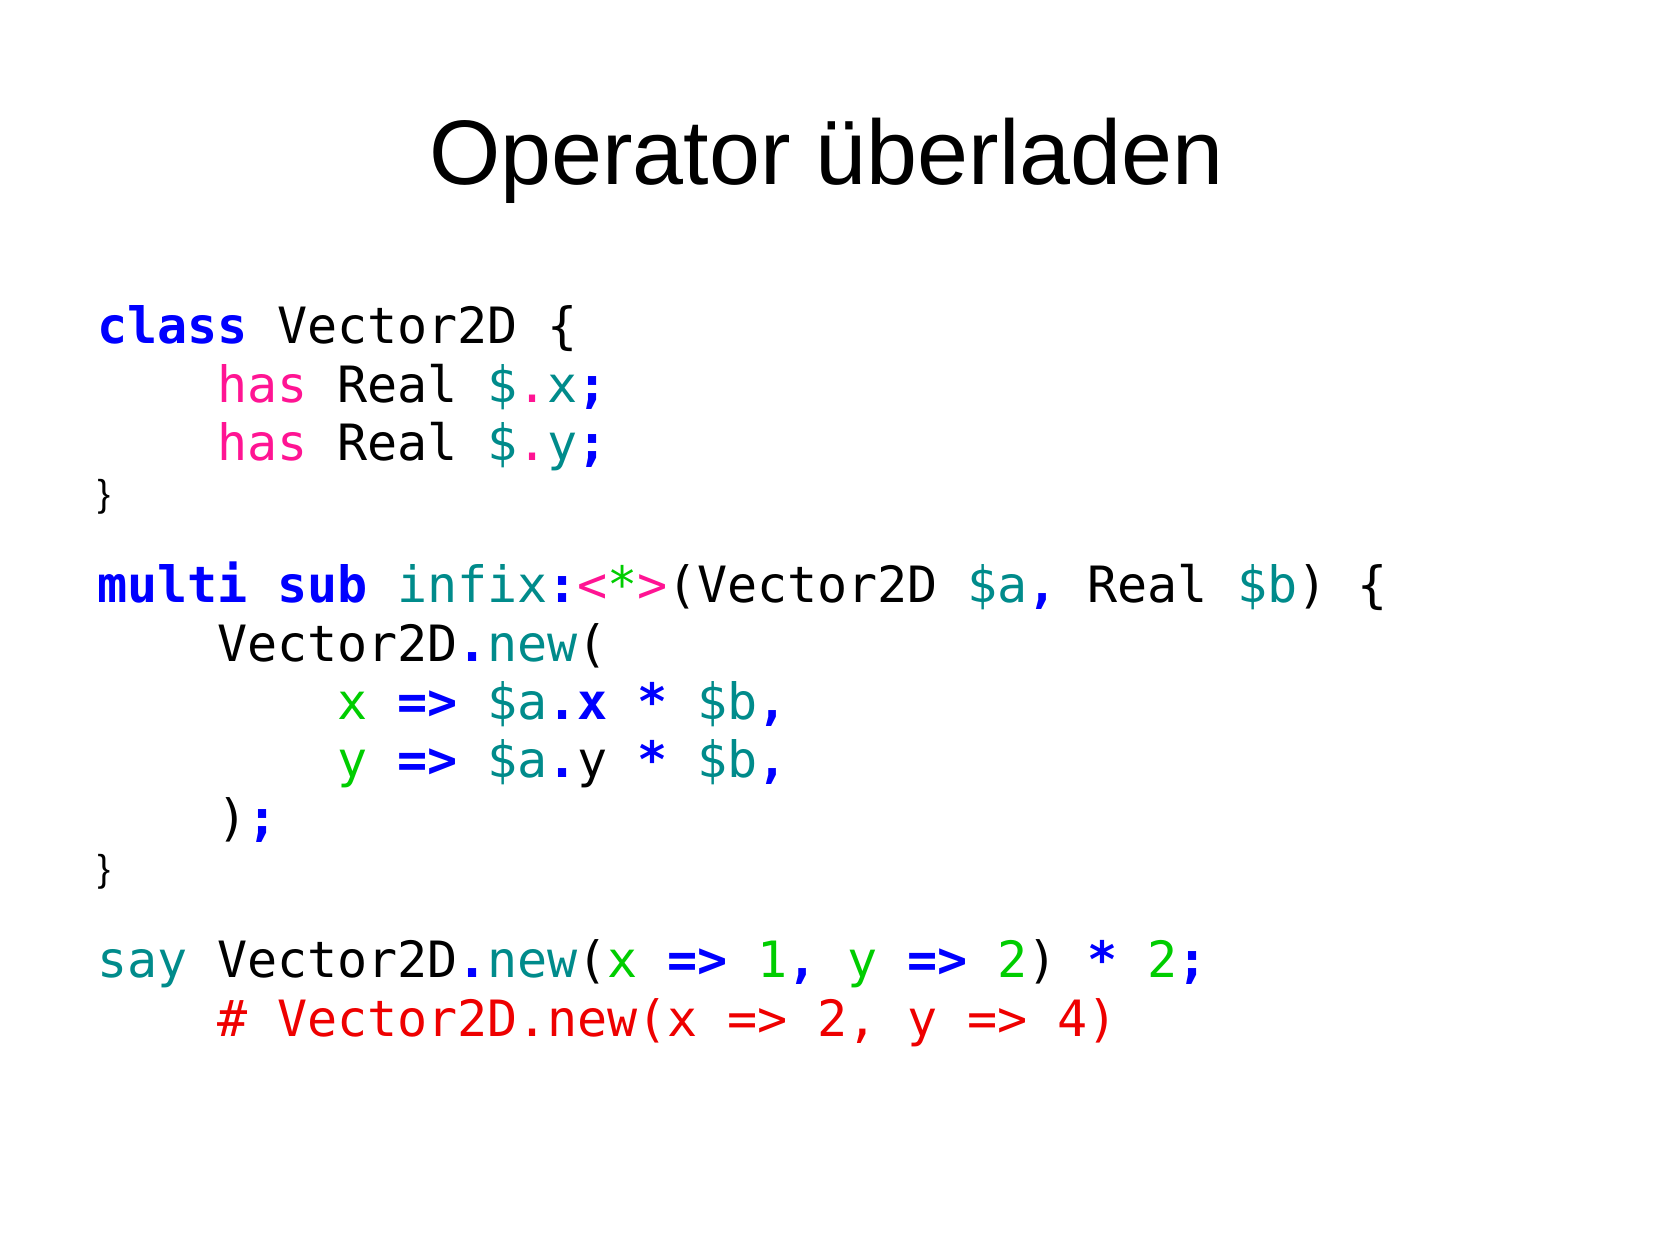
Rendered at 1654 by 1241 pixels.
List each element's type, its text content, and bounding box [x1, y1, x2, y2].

title Operator überladen [82, 49, 1571, 257]
text_box class Vector2D { has Real $.x; has Real $.y; } multi sub infix:<*>(Vector2D $a, Real $b) { Vector2D.new( x => $a.x * $b, y => $a.y * $b, ); } say Vector2D.new(x => 1, y => 2) * 2; # Vector2D.new(x => 2, y => 4) [82, 290, 1561, 1056]
